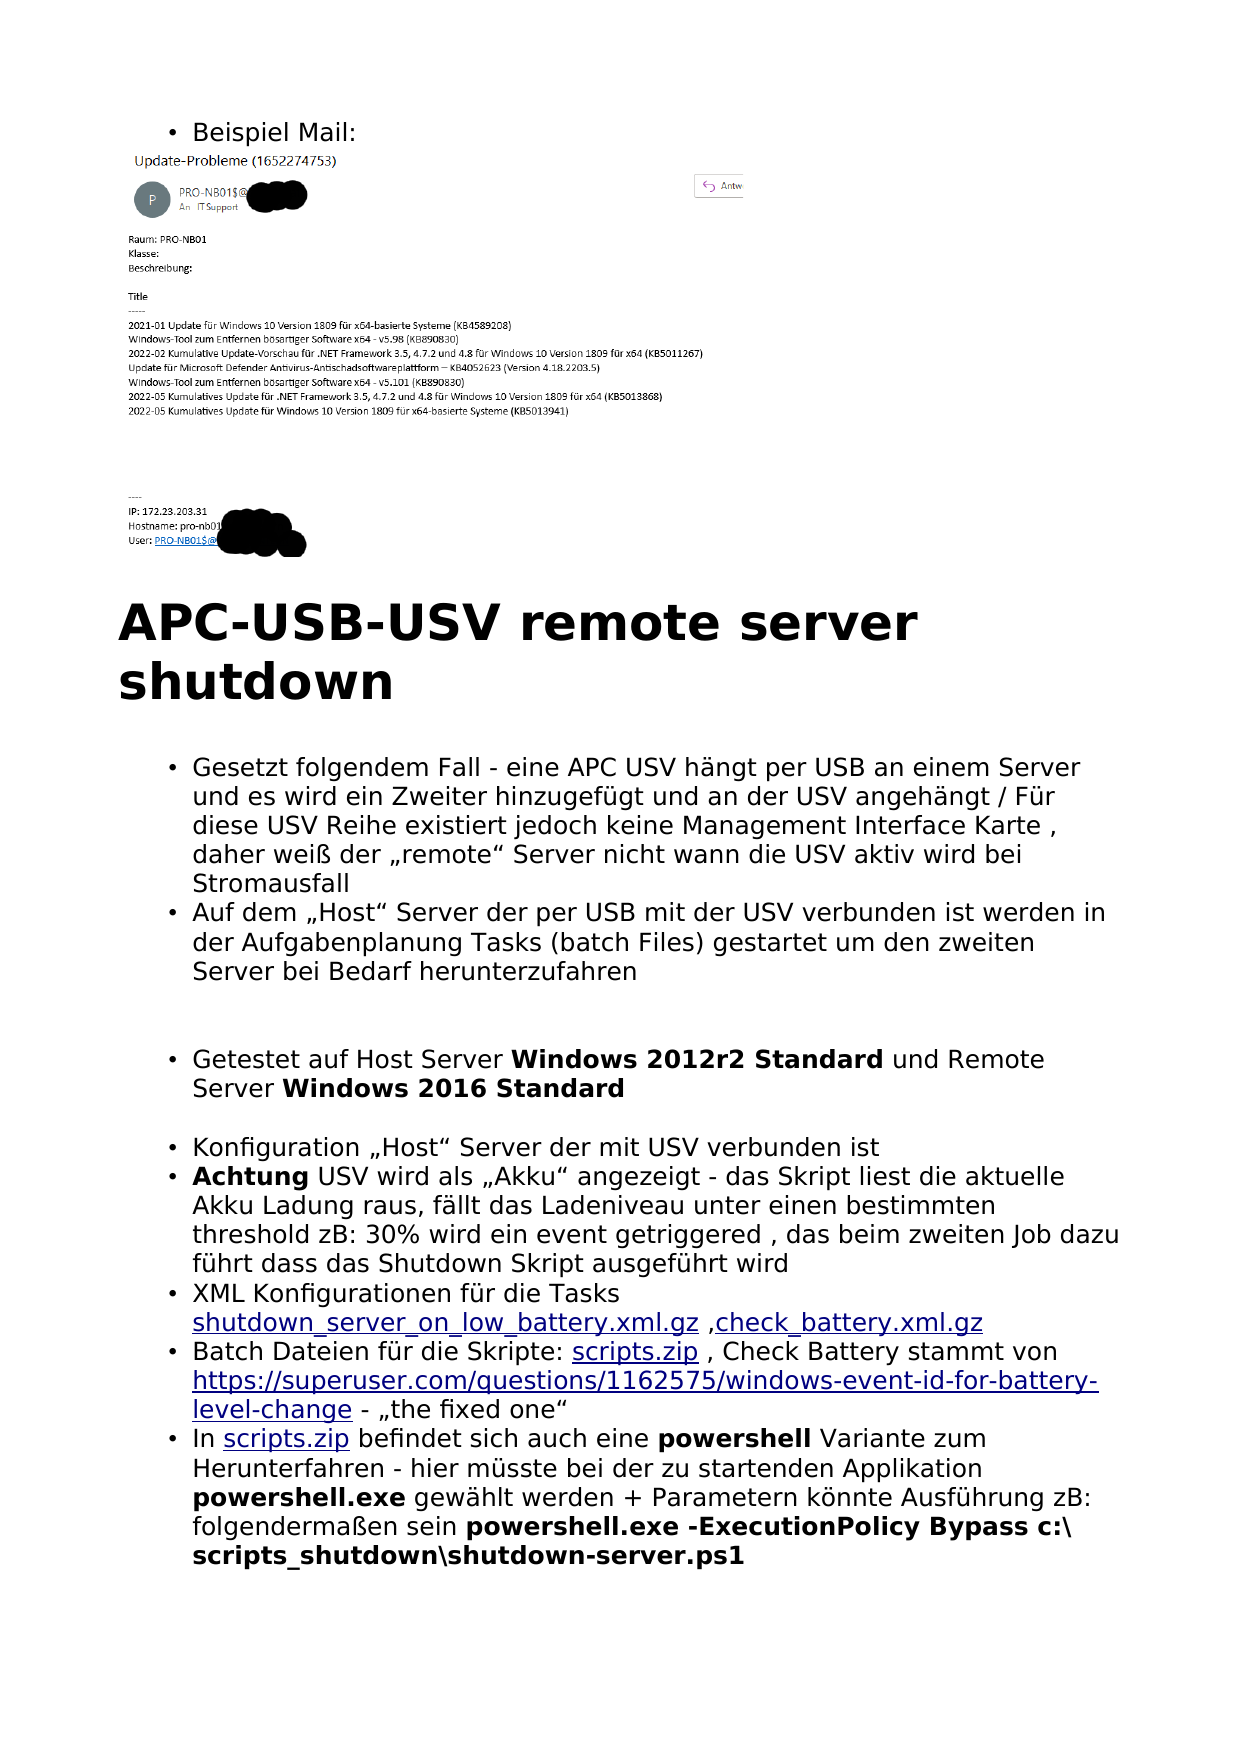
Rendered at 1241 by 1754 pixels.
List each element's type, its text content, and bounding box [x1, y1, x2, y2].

list Beispiel Mail: [177, 118, 1122, 147]
list Batch Dateien für die Skripte: scripts.zip , Check Battery stammt von https://superuser.com/questions/1162575/windows-event-id-for-battery-level-change - „the fixed one“ [177, 1337, 1122, 1424]
list In scripts.zip befindet sich auch eine powershell Variante zum Herunterfahren - hier müsste bei der zu startenden Applikation powershell.exe gewählt werden + Parametern könnte Ausführung zB: folgendermaßen sein powershell.exe -ExecutionPolicy Bypass c:\scripts_shutdown\shutdown-server.ps1 [177, 1424, 1122, 1570]
list XML Konfigurationen für die Tasks shutdown_server_on_low_battery.xml.gz ,check_battery.xml.gz [177, 1279, 1122, 1337]
list Achtung USV wird als „Akku“ angezeigt - das Skript liest die aktuelle Akku Ladung raus, fällt das Ladeniveau unter einen bestimmten threshold zB: 30% wird ein event getriggered , das beim zweiten Job dazu führt dass das Shutdown Skript ausgeführt wird [177, 1162, 1122, 1279]
list Gesetzt folgendem Fall - eine APC USV hängt per USB an einem Server und es wird ein Zweiter hinzugefügt und an der USV angehängt / Für diese USV Reihe existiert jedoch keine Management Interface Karte , daher weiß der „remote“ Server nicht wann die USV aktiv wird bei Stromausfall [177, 753, 1122, 899]
picture [118, 147, 744, 557]
list Getestet auf Host Server Windows 2012r2 Standard und Remote Server Windows 2016 Standard [177, 1045, 1122, 1103]
list Auf dem „Host“ Server der per USB mit der USV verbunden ist werden in der Aufgabenplanung Tasks (batch Files) gestartet um den zweiten Server bei Bedarf herunterzufahren [177, 899, 1122, 986]
subtitle APC-USB-USV remote server shutdown [118, 594, 1122, 711]
list Konfiguration „Host“ Server der mit USV verbunden ist [177, 1133, 1122, 1162]
